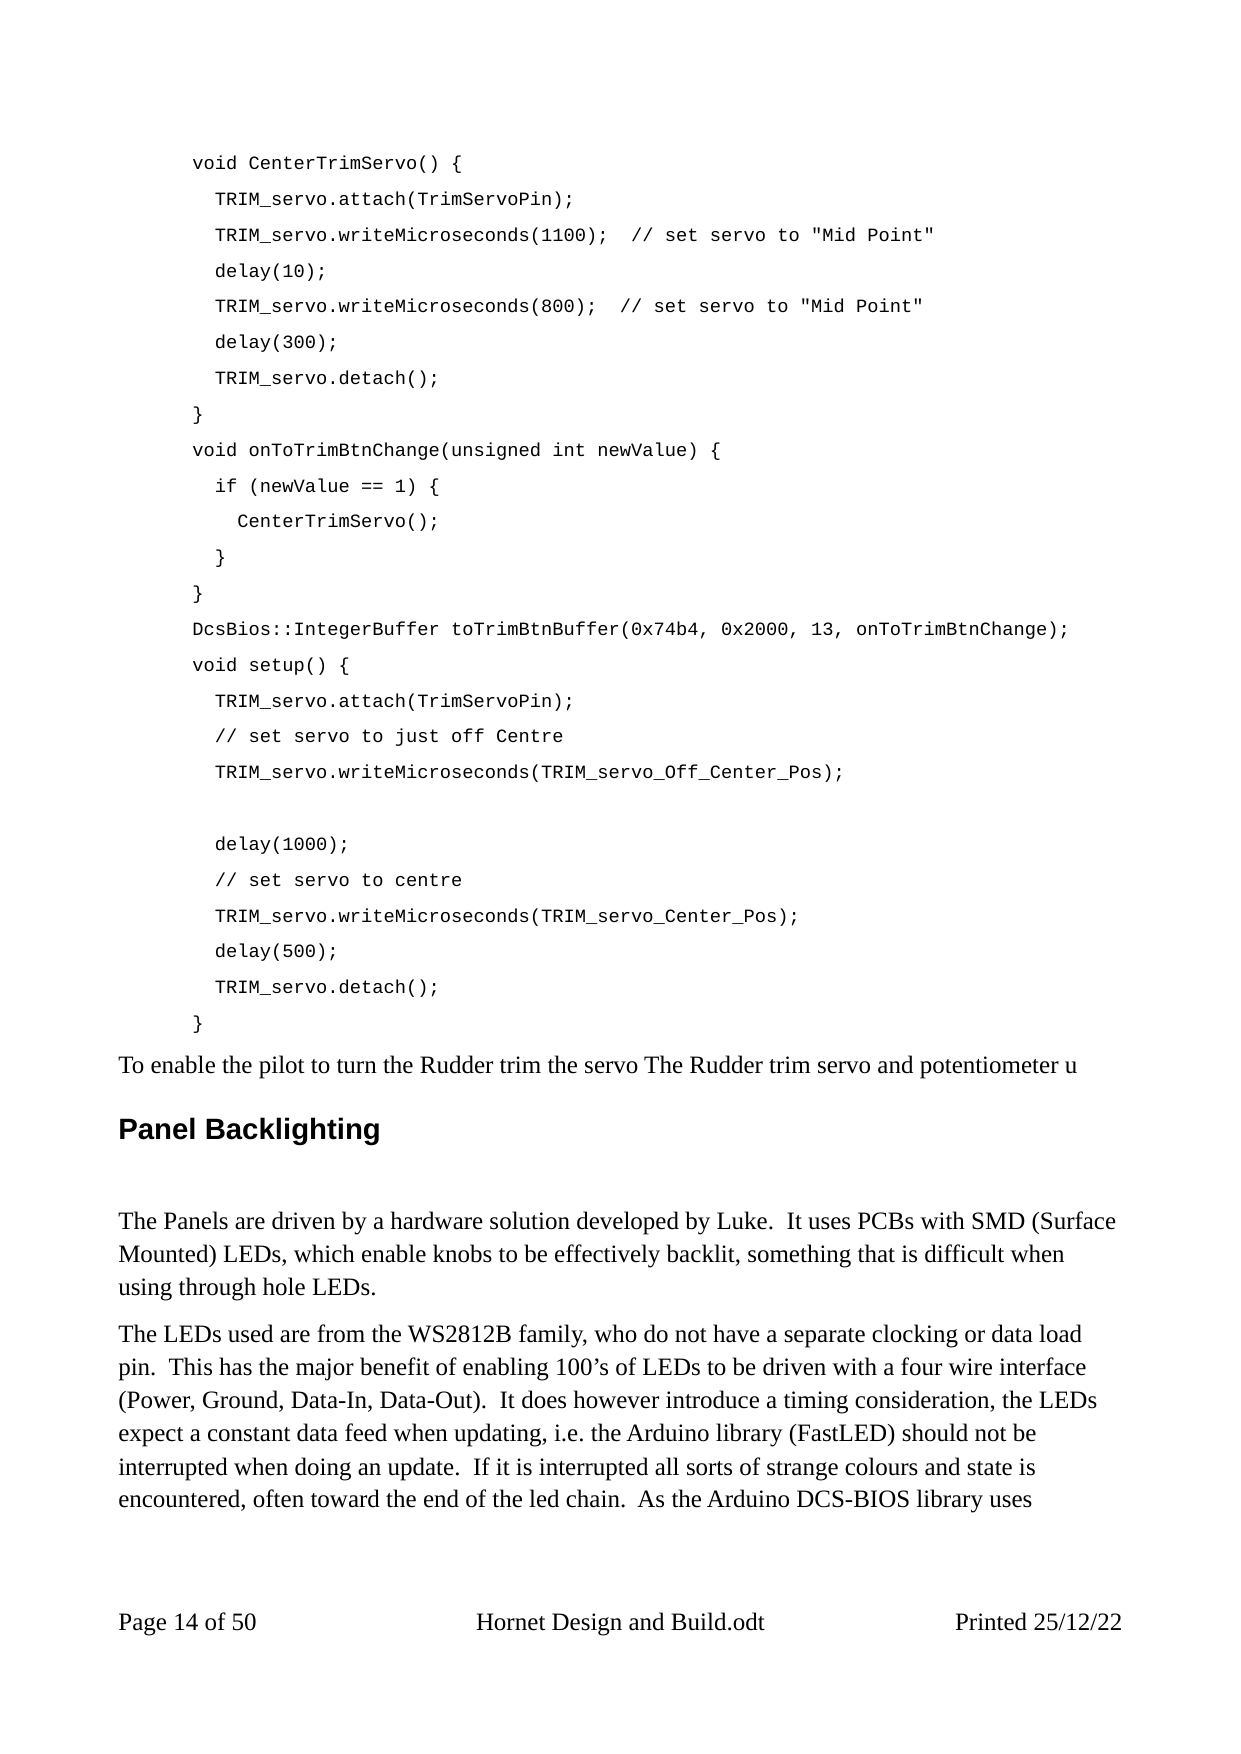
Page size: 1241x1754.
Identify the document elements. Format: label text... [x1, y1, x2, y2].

text To enable the pilot to turn the Rudder trim the servo The Rudder trim servo and potentiometer u [118, 1050, 1122, 1078]
text TRIM_servo.detach(); [192, 978, 1122, 999]
text void setup() { [192, 656, 1122, 677]
text // set servo to just off Centre [192, 727, 1122, 748]
text The Panels are driven by a hardware solution developed by Luke. It uses PCBs with SMD (Surface Mounted) LEDs, which enable knobs to be effectively backlit, something that is difficult when using through hole LEDs. [118, 1206, 1122, 1301]
text TRIM_servo.detach(); [192, 369, 1122, 390]
text // set servo to centre [192, 871, 1122, 892]
text TRIM_servo.writeMicroseconds(1100); // set servo to "Mid Point" [192, 226, 1122, 247]
text TRIM_servo.attach(TrimServoPin); [192, 190, 1122, 211]
text TRIM_servo.writeMicroseconds(TRIM_servo_Off_Center_Pos); [192, 763, 1122, 784]
text The LEDs used are from the WS2812B family, who do not have a separate clocking or data load pin. This has the major benefit of enabling 100’s of LEDs to be driven with a four wire interface (Power, Ground, Data-In, Data-Out). It does however introduce a timing consideration, the LEDs expect a constant data feed when updating, i.e. the Arduino library (FastLED) should not be interrupted when doing an update. If it is interrupted all sorts of strange colours and state is encountered, often toward the end of the led chain. As the Arduino DCS-BIOS library uses [118, 1319, 1122, 1513]
text } [192, 1014, 1122, 1035]
text if (newValue == 1) { [192, 476, 1122, 498]
text delay(10); [192, 261, 1122, 283]
text TRIM_servo.writeMicroseconds(800); // set servo to "Mid Point" [192, 297, 1122, 318]
text delay(1000); [192, 835, 1122, 856]
text TRIM_servo.attach(TrimServoPin); [192, 691, 1122, 713]
subtitle Panel Backlighting [118, 1112, 1122, 1146]
text } [192, 405, 1122, 426]
text } [192, 584, 1122, 605]
text void onToTrimBtnChange(unsigned int newValue) { [192, 441, 1122, 462]
text delay(300); [192, 333, 1122, 354]
text TRIM_servo.writeMicroseconds(TRIM_servo_Center_Pos); [192, 906, 1122, 928]
text delay(500); [192, 942, 1122, 963]
text void CenterTrimServo() { [192, 154, 1122, 175]
text CenterTrimServo(); [192, 512, 1122, 533]
text } [192, 548, 1122, 569]
text DcsBios::IntegerBuffer toTrimBtnBuffer(0x74b4, 0x2000, 13, onToTrimBtnChange); [192, 620, 1122, 641]
